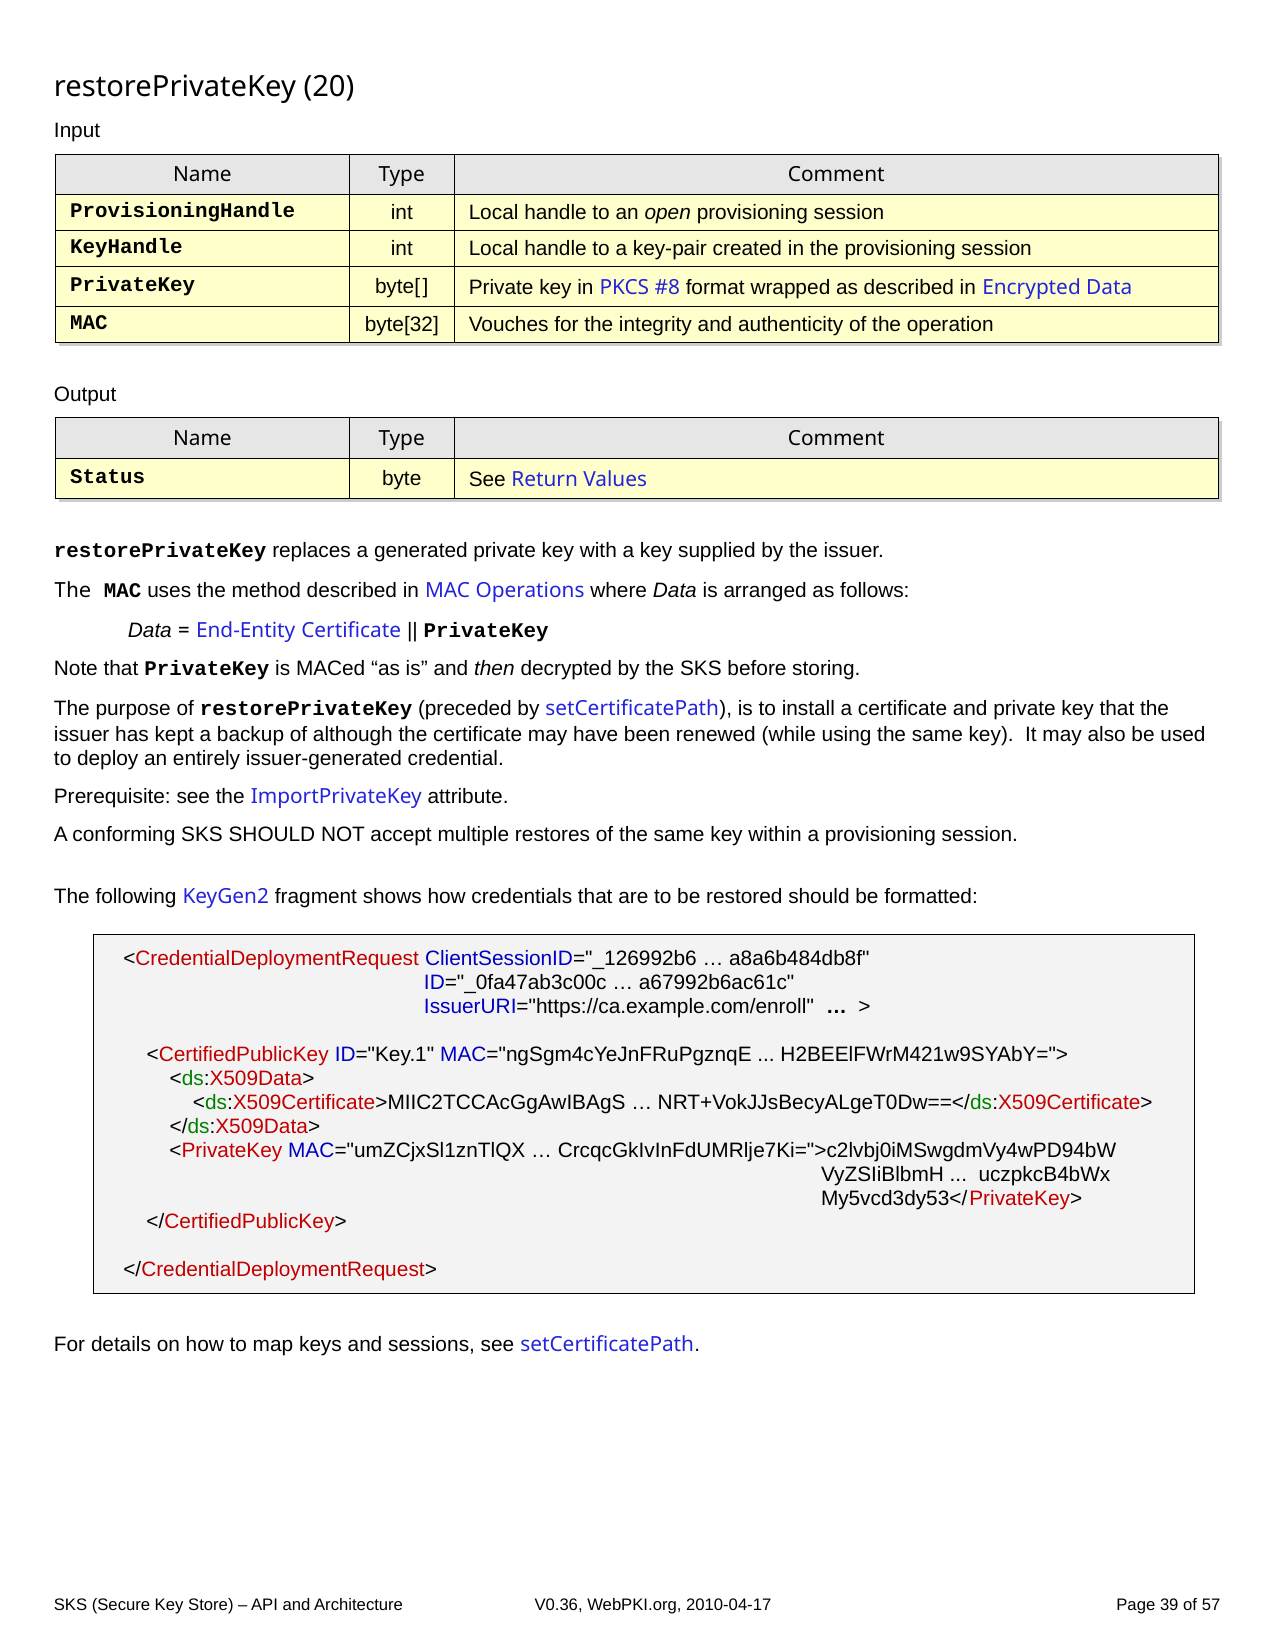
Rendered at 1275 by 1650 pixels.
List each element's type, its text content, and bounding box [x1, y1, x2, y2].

table_cell Status [56, 459, 349, 498]
table_cell int [350, 195, 454, 230]
text Input [54, 118, 1221, 142]
table_cell int [350, 231, 454, 266]
table_cell byte⁮[32] [350, 307, 454, 342]
table_header Type [350, 155, 454, 194]
text Output [54, 382, 1221, 406]
table_cell Local handle to a key-pair created in the provisioning session [455, 231, 1218, 266]
table_cell MAC [56, 307, 349, 342]
table_cell byte⁮[ ] [350, 267, 454, 306]
table_cell See Return Values [455, 459, 1218, 498]
text Data = End-Entity Certificate || PrivateKey [54, 615, 1221, 644]
table_cell ProvisioningHandle [56, 195, 349, 230]
text Note that PrivateKey is MACed “as is” and then decrypted by the SKS before storing. [54, 656, 1221, 682]
table_header <CredentialDeploymentRequest ClientSessionID="_126992b6 … a8a6b484db8f" ID="_0fa47ab3c00c … a67992b6ac61c" IssuerURI="https://ca.example.com/enroll" … > <CertifiedPublicKey ID="Key.1" MAC="ngSgm4cYeJnFRuPgznqE ... H2BEElFWrM421w9SYAbY="> <ds:X509Data> <ds:X509Certificate>MIIC2TCCAcGgAwIBAgS … NRT+VokJJsBecyALgeT0Dw==</ds:X509Certificate> </ds:X509Data> <PrivateKey MAC="umZCjxSl1znTlQX … CrcqcGkIvInFdUMRlje7Ki=">c2lvbj0iMSwgdmVy4wPD94bW VyZSIiBlbmH ... uczpkcB4bWx My5vcd3dy53</PrivateKey> </CertifiedPublicKey> </CredentialDeploymentRequest> [94, 935, 1194, 1293]
table_header Type [350, 418, 454, 458]
table_header Name [56, 155, 349, 194]
text The following KeyGen2 fragment shows how credentials that are to be restored should be formatted: [54, 881, 1221, 934]
table_header Comment [455, 155, 1218, 194]
text A conforming SKS SHOULD NOT accept multiple restores of the same key within a provisioning session. [54, 822, 1221, 846]
text restorePrivateKey replaces a generated private key with a key supplied by the issuer. [54, 537, 1221, 563]
table_cell byte [350, 459, 454, 498]
table_header Comment [455, 418, 1218, 458]
text Prerequisite: see the ImportPrivateKey attribute. [54, 782, 1221, 810]
text For details on how to map keys and sessions, see setCertificatePath. [54, 1329, 1221, 1357]
table_cell Vouches for the integrity and authenticity of the operation [455, 307, 1218, 342]
table_cell Local handle to an open provisioning session [455, 195, 1218, 230]
table_cell PrivateKey [56, 267, 349, 306]
text The purpose of restorePrivateKey (preceded by setCertificatePath), is to install a certificate and private key that the issuer has kept a backup of although the certificate may have been renewed (while using the same key). It may also be used to deploy an entirely issuer-generated credential. [54, 693, 1221, 770]
table_cell Private key in PKCS #8 format wrapped as described in Encrypted Data [455, 267, 1218, 306]
table_header Name [56, 418, 349, 458]
subtitle restorePrivateKey (20) [54, 66, 1221, 105]
table_cell KeyHandle [56, 231, 349, 266]
text The MAC uses the method described in MAC Operations where Data is arranged as follows: [54, 575, 1221, 604]
